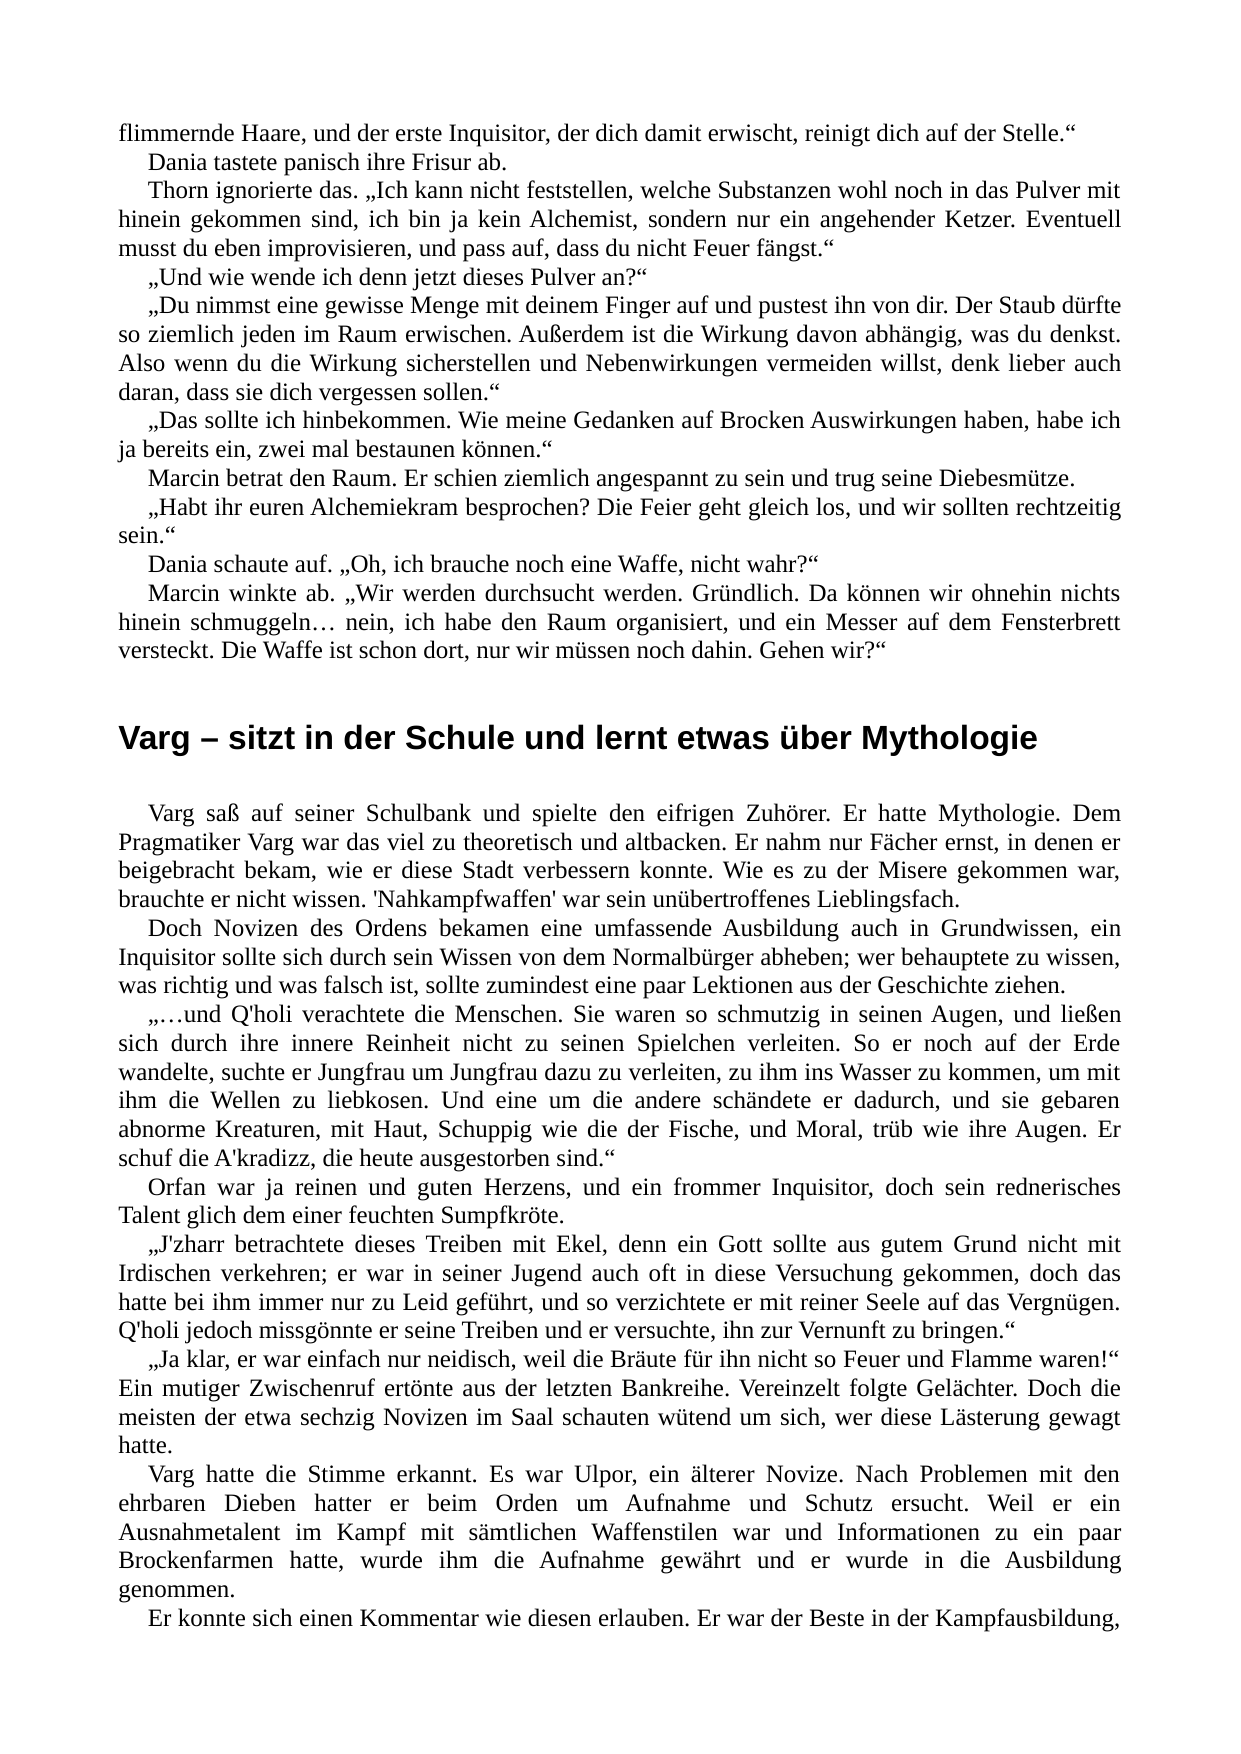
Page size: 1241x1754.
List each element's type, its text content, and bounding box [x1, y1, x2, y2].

text Varg hatte die Stimme erkannt. Es war Ulpor, ein älterer Novize. Nach Problemen mit den ehrbaren Dieben hatter er beim Orden um Aufnahme und Schutz ersucht. Weil er ein Ausnahmetalent im Kampf mit sämtlichen Waffenstilen war und Informationen zu ein paar Brockenfarmen hatte, wurde ihm die Aufnahme gewährt und er wurde in die Ausbildung genommen. [118, 1459, 1122, 1603]
text flimmernde Haare, und der erste Inquisitor, der dich damit erwischt, reinigt dich auf der Stelle.“ [118, 118, 1122, 147]
text Thorn ignorierte das. „Ich kann nicht feststellen, welche Substanzen wohl noch in das Pulver mit hinein gekommen sind, ich bin ja kein Alchemist, sondern nur ein angehender Ketzer. Eventuell musst du eben improvisieren, und pass auf, dass du nicht Feuer fängst.“ [118, 176, 1122, 262]
text „Und wie wende ich denn jetzt dieses Pulver an?“ [118, 262, 1122, 291]
text Er konnte sich einen Kommentar wie diesen erlauben. Er war der Beste in der Kampfausbildung, [118, 1603, 1122, 1632]
text „Du nimmst eine gewisse Menge mit deinem Finger auf und pustest ihn von dir. Der Staub dürfte so ziemlich jeden im Raum erwischen. Außerdem ist die Wirkung davon abhängig, was du denkst. Also wenn du die Wirkung sicherstellen und Nebenwirkungen vermeiden willst, denk lieber auch daran, dass sie dich vergessen sollen.“ [118, 291, 1122, 406]
text Doch Novizen des Ordens bekamen eine umfassende Ausbildung auch in Grundwissen, ein Inquisitor sollte sich durch sein Wissen von dem Normalbürger abheben; wer behauptete zu wissen, was richtig und was falsch ist, sollte zumindest eine paar Lektionen aus der Geschichte ziehen. [118, 913, 1122, 999]
text Marcin winkte ab. „Wir werden durchsucht werden. Gründlich. Da können wir ohnehin nichts hinein schmuggeln… nein, ich habe den Raum organisiert, und ein Messer auf dem Fensterbrett versteckt. Die Waffe ist schon dort, nur wir müssen noch dahin. Gehen wir?“ [118, 578, 1122, 664]
text Dania schaute auf. „Oh, ich brauche noch eine Waffe, nicht wahr?“ [118, 549, 1122, 578]
text „Ja klar, er war einfach nur neidisch, weil die Bräute für ihn nicht so Feuer und Flamme waren!“ Ein mutiger Zwischenruf ertönte aus der letzten Bankreihe. Vereinzelt folgte Gelächter. Doch die meisten der etwa sechzig Novizen im Saal schauten wütend um sich, wer diese Lästerung gewagt hatte. [118, 1344, 1122, 1459]
subtitle Varg – sitzt in der Schule und lernt etwas über Mythologie [118, 718, 1122, 757]
text Orfan war ja reinen und guten Herzens, und ein frommer Inquisitor, doch sein rednerisches Talent glich dem einer feuchten Sumpfkröte. [118, 1172, 1122, 1229]
text „J'zharr betrachtete dieses Treiben mit Ekel, denn ein Gott sollte aus gutem Grund nicht mit Irdischen verkehren; er war in seiner Jugend auch oft in diese Versuchung gekommen, doch das hatte bei ihm immer nur zu Leid geführt, und so verzichtete er mit reiner Seele auf das Vergnügen. Q'holi jedoch missgönnte er seine Treiben und er versuchte, ihn zur Vernunft zu bringen.“ [118, 1229, 1122, 1344]
text Dania tastete panisch ihre Frisur ab. [118, 147, 1122, 176]
text Marcin betrat den Raum. Er schien ziemlich angespannt zu sein und trug seine Diebesmütze. [118, 463, 1122, 492]
text „…und Q'holi verachtete die Menschen. Sie waren so schmutzig in seinen Augen, und ließen sich durch ihre innere Reinheit nicht zu seinen Spielchen verleiten. So er noch auf der Erde wandelte, suchte er Jungfrau um Jungfrau dazu zu verleiten, zu ihm ins Wasser zu kommen, um mit ihm die Wellen zu liebkosen. Und eine um die andere schändete er dadurch, und sie gebaren abnorme Kreaturen, mit Haut, Schuppig wie die der Fische, und Moral, trüb wie ihre Augen. Er schuf die A'kradizz, die heute ausgestorben sind.“ [118, 999, 1122, 1172]
text „Das sollte ich hinbekommen. Wie meine Gedanken auf Brocken Auswirkungen haben, habe ich ja bereits ein, zwei mal bestaunen können.“ [118, 406, 1122, 463]
text „Habt ihr euren Alchemiekram besprochen? Die Feier geht gleich los, und wir sollten rechtzeitig sein.“ [118, 492, 1122, 549]
text Varg saß auf seiner Schulbank und spielte den eifrigen Zuhörer. Er hatte Mythologie. Dem Pragmatiker Varg war das viel zu theoretisch und altbacken. Er nahm nur Fächer ernst, in denen er beigebracht bekam, wie er diese Stadt verbessern konnte. Wie es zu der Misere gekommen war, brauchte er nicht wissen. 'Nahkampfwaffen' war sein unübertroffenes Lieblingsfach. [118, 798, 1122, 913]
